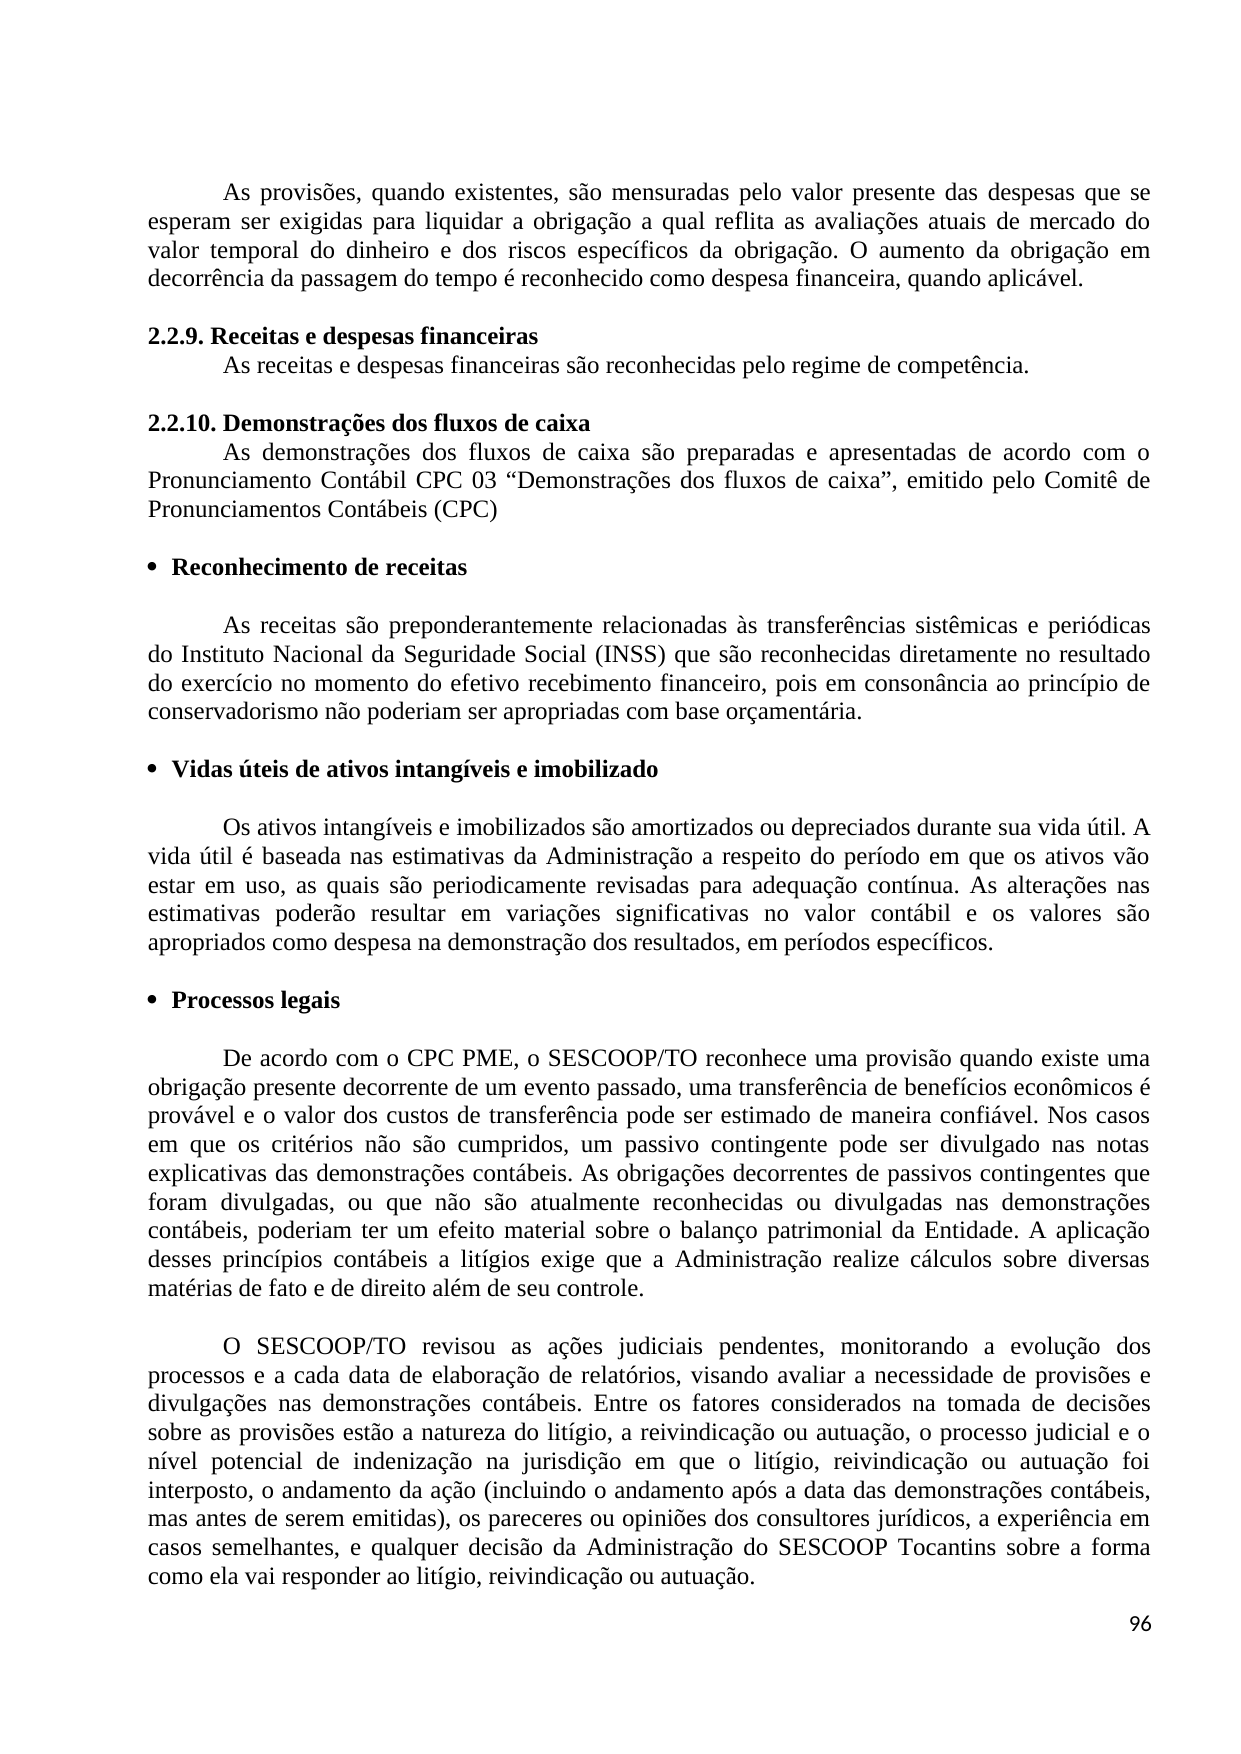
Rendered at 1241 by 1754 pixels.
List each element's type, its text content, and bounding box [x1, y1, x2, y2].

text O SESCOOP/TO revisou as ações judiciais pendentes, monitorando a evolução dos processos e a cada data de elaboração de relatórios, visando avaliar a necessidade de provisões e divulgações nas demonstrações contábeis. Entre os fatores considerados na tomada de decisões sobre as provisões estão a natureza do litígio, a reivindicação ou autuação, o processo judicial e o nível potencial de indenização na jurisdição em que o litígio, reivindicação ou autuação foi interposto, o andamento da ação (incluindo o andamento após a data das demonstrações contábeis, mas antes de serem emitidas), os pareceres ou opiniões dos consultores jurídicos, a experiência em casos semelhantes, e qualquer decisão da Administração do SESCOOP Tocantins sobre a forma como ela vai responder ao litígio, reivindicação ou autuação. [148, 1331, 1152, 1590]
title 2.2.9. Receitas e despesas financeiras [148, 321, 1152, 350]
list Vidas úteis de ativos intangíveis e imobilizado [148, 754, 1152, 783]
text As demonstrações dos fluxos de caixa são preparadas e apresentadas de acordo com o Pronunciamento Contábil CPC 03 “Demonstrações dos fluxos de caixa”, emitido pelo Comitê de Pronunciamentos Contábeis (CPC) [148, 437, 1152, 523]
list Processos legais [148, 985, 1152, 1014]
text De acordo com o CPC PME, o SESCOOP/TO reconhece uma provisão quando existe uma obrigação presente decorrente de um evento passado, uma transferência de benefícios econômicos é provável e o valor dos custos de transferência pode ser estimado de maneira confiável. Nos casos em que os critérios não são cumpridos, um passivo contingente pode ser divulgado nas notas explicativas das demonstrações contábeis. As obrigações decorrentes de passivos contingentes que foram divulgadas, ou que não são atualmente reconhecidas ou divulgadas nas demonstrações contábeis, poderiam ter um efeito material sobre o balanço patrimonial da Entidade. A aplicação desses princípios contábeis a litígios exige que a Administração realize cálculos sobre diversas matérias de fato e de direito além de seu controle. [148, 1043, 1152, 1302]
text As receitas e despesas financeiras são reconhecidas pelo regime de competência. [148, 350, 1152, 379]
list Reconhecimento de receitas [148, 552, 1152, 581]
text As receitas são preponderantemente relacionadas às transferências sistêmicas e periódicas do Instituto Nacional da Seguridade Social (INSS) que são reconhecidas diretamente no resultado do exercício no momento do efetivo recebimento financeiro, pois em consonância ao princípio de conservadorismo não poderiam ser apropriadas com base orçamentária. [148, 610, 1152, 725]
text Os ativos intangíveis e imobilizados são amortizados ou depreciados durante sua vida útil. A vida útil é baseada nas estimativas da Administração a respeito do período em que os ativos vão estar em uso, as quais são periodicamente revisadas para adequação contínua. As alterações nas estimativas poderão resultar em variações significativas no valor contábil e os valores são apropriados como despesa na demonstração dos resultados, em períodos específicos. [148, 812, 1152, 956]
text As provisões, quando existentes, são mensuradas pelo valor presente das despesas que se esperam ser exigidas para liquidar a obrigação a qual reflita as avaliações atuais de mercado do valor temporal do dinheiro e dos riscos específicos da obrigação. O aumento da obrigação em decorrência da passagem do tempo é reconhecido como despesa financeira, quando aplicável. [148, 177, 1152, 292]
title 2.2.10. Demonstrações dos fluxos de caixa [148, 408, 1152, 437]
